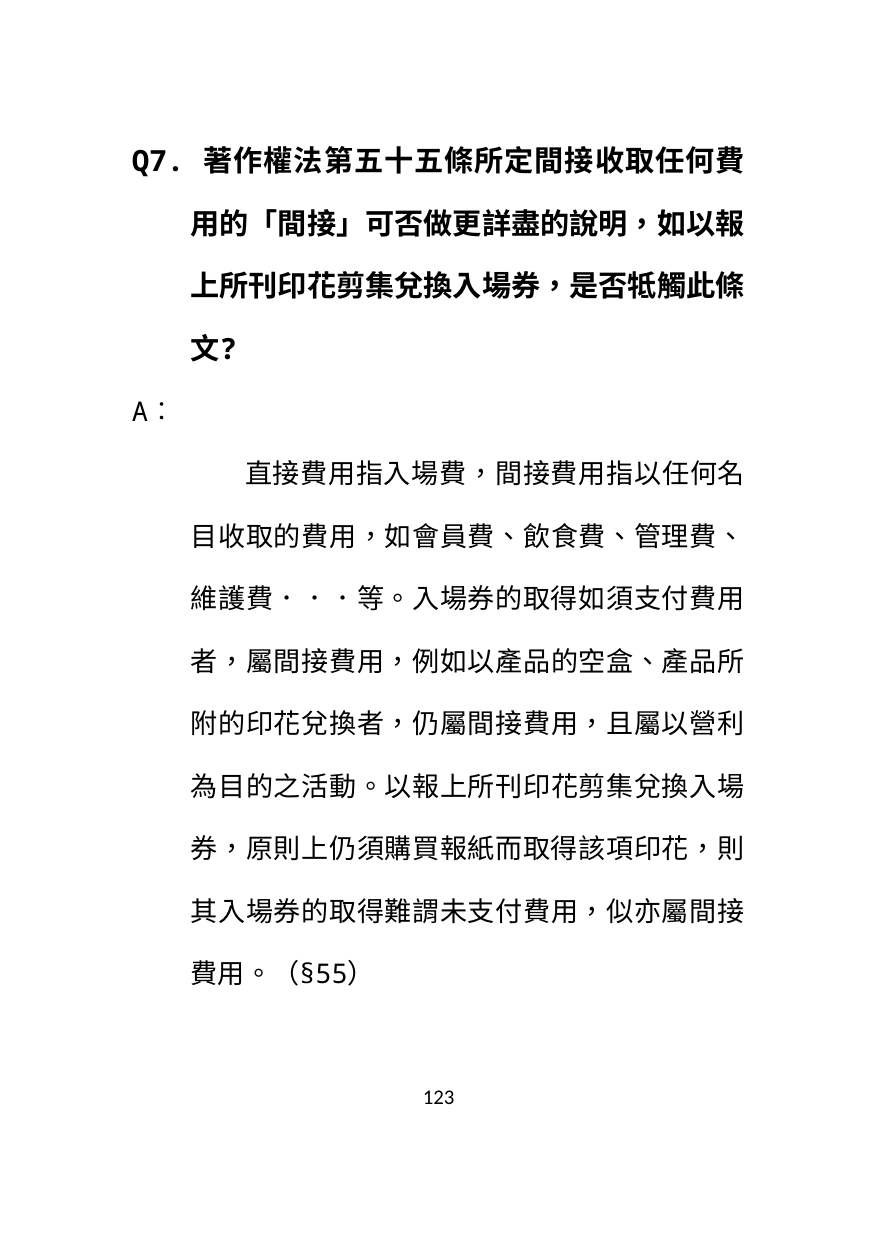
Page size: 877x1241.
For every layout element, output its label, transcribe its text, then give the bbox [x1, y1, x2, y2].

text A︰ [132, 367, 745, 430]
subtitle 直接費用指入場費，間接費用指以任何名目收取的費用，如會員費、飲食費、管理費、維護費．．．等。入場券的取得如須支付費用者，屬間接費用，例如以產品的空盒、產品所附的印花兌換者，仍屬間接費用，且屬以營利為目的之活動。以報上所刊印花剪集兌換入場券，原則上仍須購買報紙而取得該項印花，則其入場券的取得難謂未支付費用，似亦屬間接費用。（§55） [191, 430, 745, 992]
text Q7. 著作權法第五十五條所定間接收取任何費用的「間接」可否做更詳盡的說明，如以報上所刊印花剪集兌換入場券，是否牴觸此條文? [132, 117, 745, 367]
